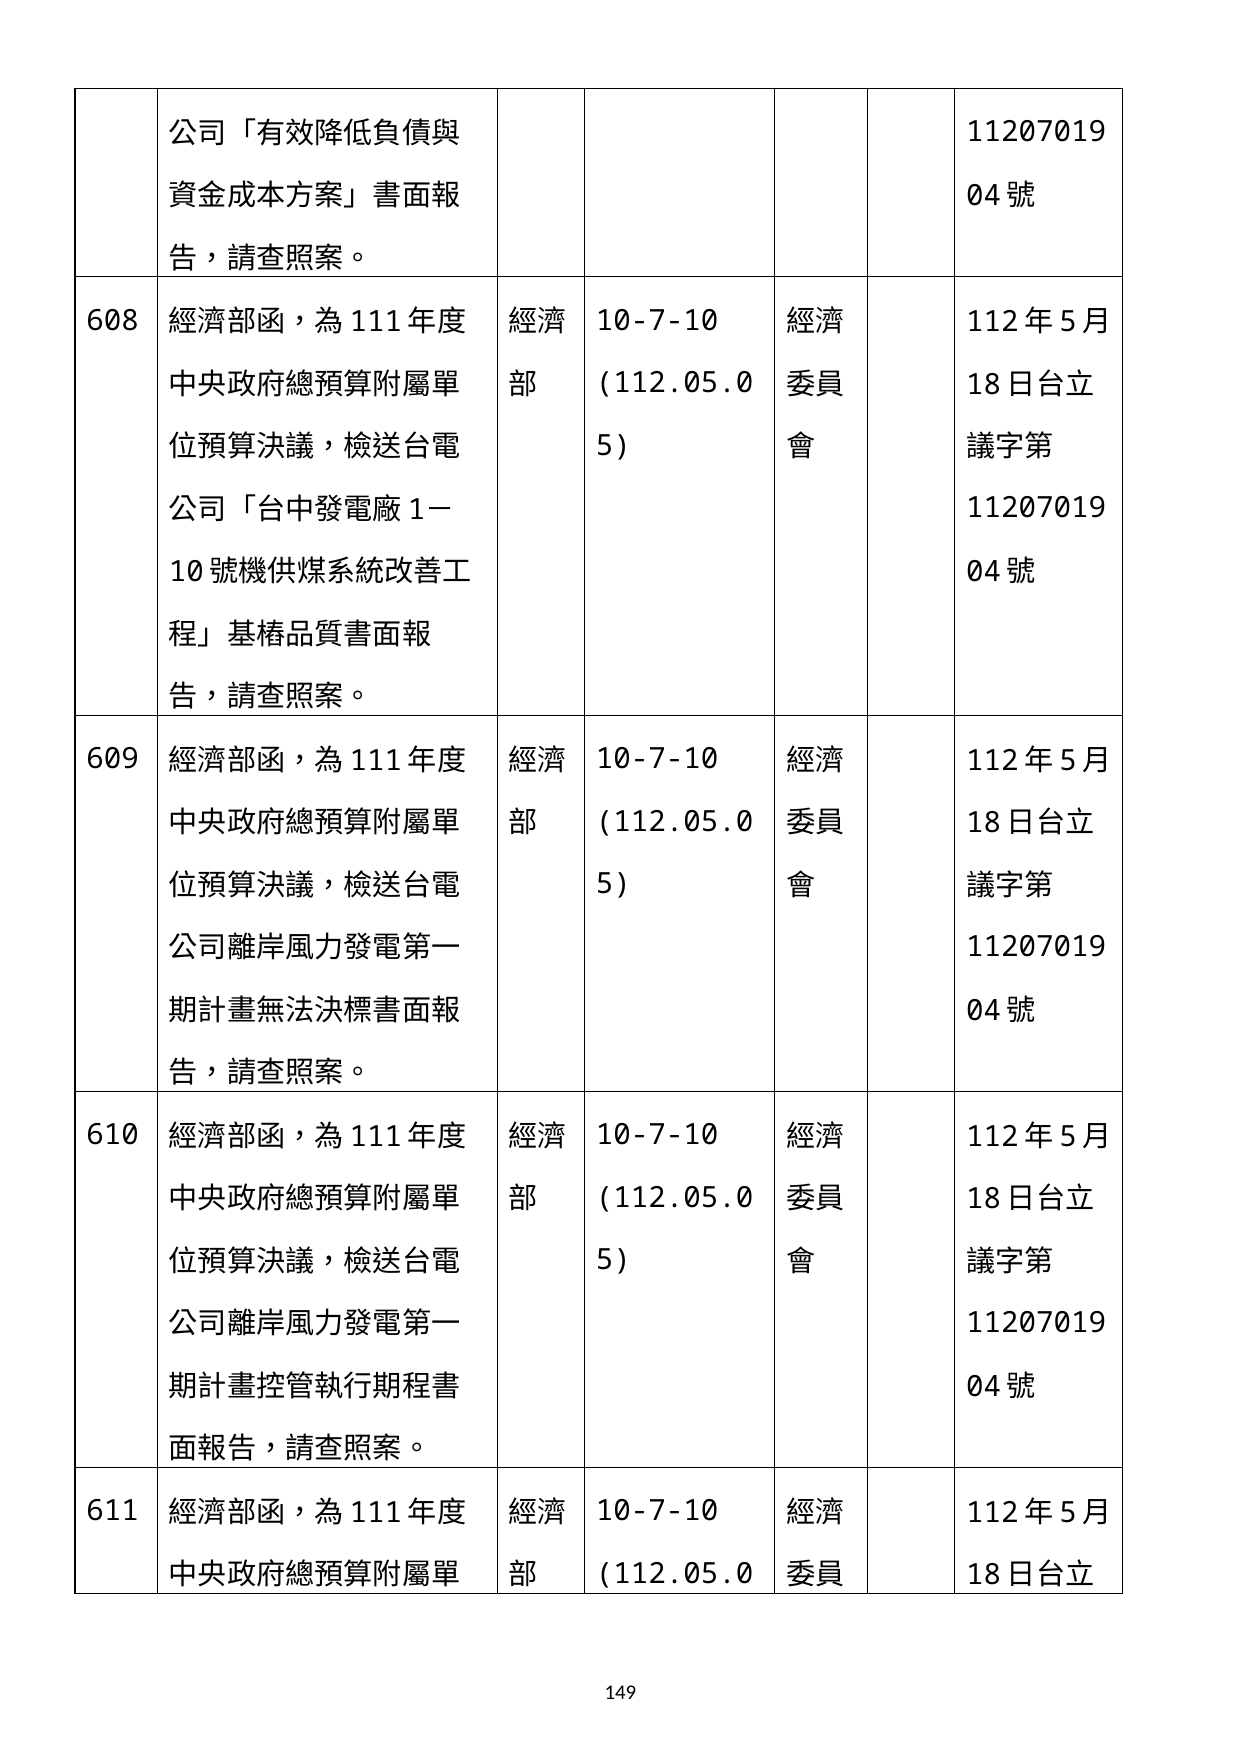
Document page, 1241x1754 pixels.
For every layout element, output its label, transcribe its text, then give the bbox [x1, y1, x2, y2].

table_cell 經濟委員會 [775, 1092, 867, 1467]
table_cell [585, 89, 774, 276]
table_cell 112年5月18日台立議字第1120701904號 [955, 1092, 1122, 1467]
table_cell [498, 89, 584, 276]
table_cell [76, 89, 157, 276]
table_cell 經濟部函，為111年度中央政府總預算附屬單位預算決議，檢送台電公司離岸風力發電第一期計畫無法決標書面報告，請查照案。 [158, 716, 497, 1091]
table_cell [868, 1468, 954, 1593]
table_cell 1120701904號 [955, 89, 1122, 276]
table_cell 經濟部函，為111年度中央政府總預算附屬單位預算決議，檢送台電公司離岸風力發電第一期計畫控管執行期程書面報告，請查照案。 [158, 1092, 497, 1467]
table_cell 112年5月18日台立議字第1120701904號 [955, 277, 1122, 715]
table_cell 經濟部函，為111年度中央政府總預算附屬單 [158, 1468, 497, 1593]
table_cell 經濟部 [498, 716, 584, 1091]
table_cell 608 [76, 277, 157, 715]
table_cell 經濟部函，為111年度中央政府總預算附屬單位預算決議，檢送台電公司「台中發電廠1－10號機供煤系統改善工程」基樁品質書面報告，請查照案。 [158, 277, 497, 715]
table_cell 609 [76, 716, 157, 1091]
table_cell 610 [76, 1092, 157, 1467]
table_cell [775, 89, 867, 276]
table_cell 公司「有效降低負債與資金成本方案」書面報告，請查照案。 [158, 89, 497, 276]
table_cell [868, 89, 954, 276]
table_cell [868, 716, 954, 1091]
table_cell 經濟部 [498, 1468, 584, 1593]
table_cell [868, 1092, 954, 1467]
table_cell 611 [76, 1468, 157, 1593]
table_cell 經濟部 [498, 1092, 584, 1467]
table_cell 112年5月18日台立議字第1120701904號 [955, 716, 1122, 1091]
table_cell [868, 277, 954, 715]
table_cell 10-7-10 (112.05.05) [585, 277, 774, 715]
table_cell 經濟委員會 [775, 277, 867, 715]
table_cell 經濟委員 [775, 1468, 867, 1593]
table_cell 112年5月18日台立 [955, 1468, 1122, 1593]
table_cell 10-7-10 (112.05.05) [585, 1092, 774, 1467]
table_cell 經濟部 [498, 277, 584, 715]
table_cell 經濟委員會 [775, 716, 867, 1091]
table_cell 10-7-10 (112.05.05) [585, 716, 774, 1091]
table_cell 10-7-10 (112.05.0 [585, 1468, 774, 1593]
